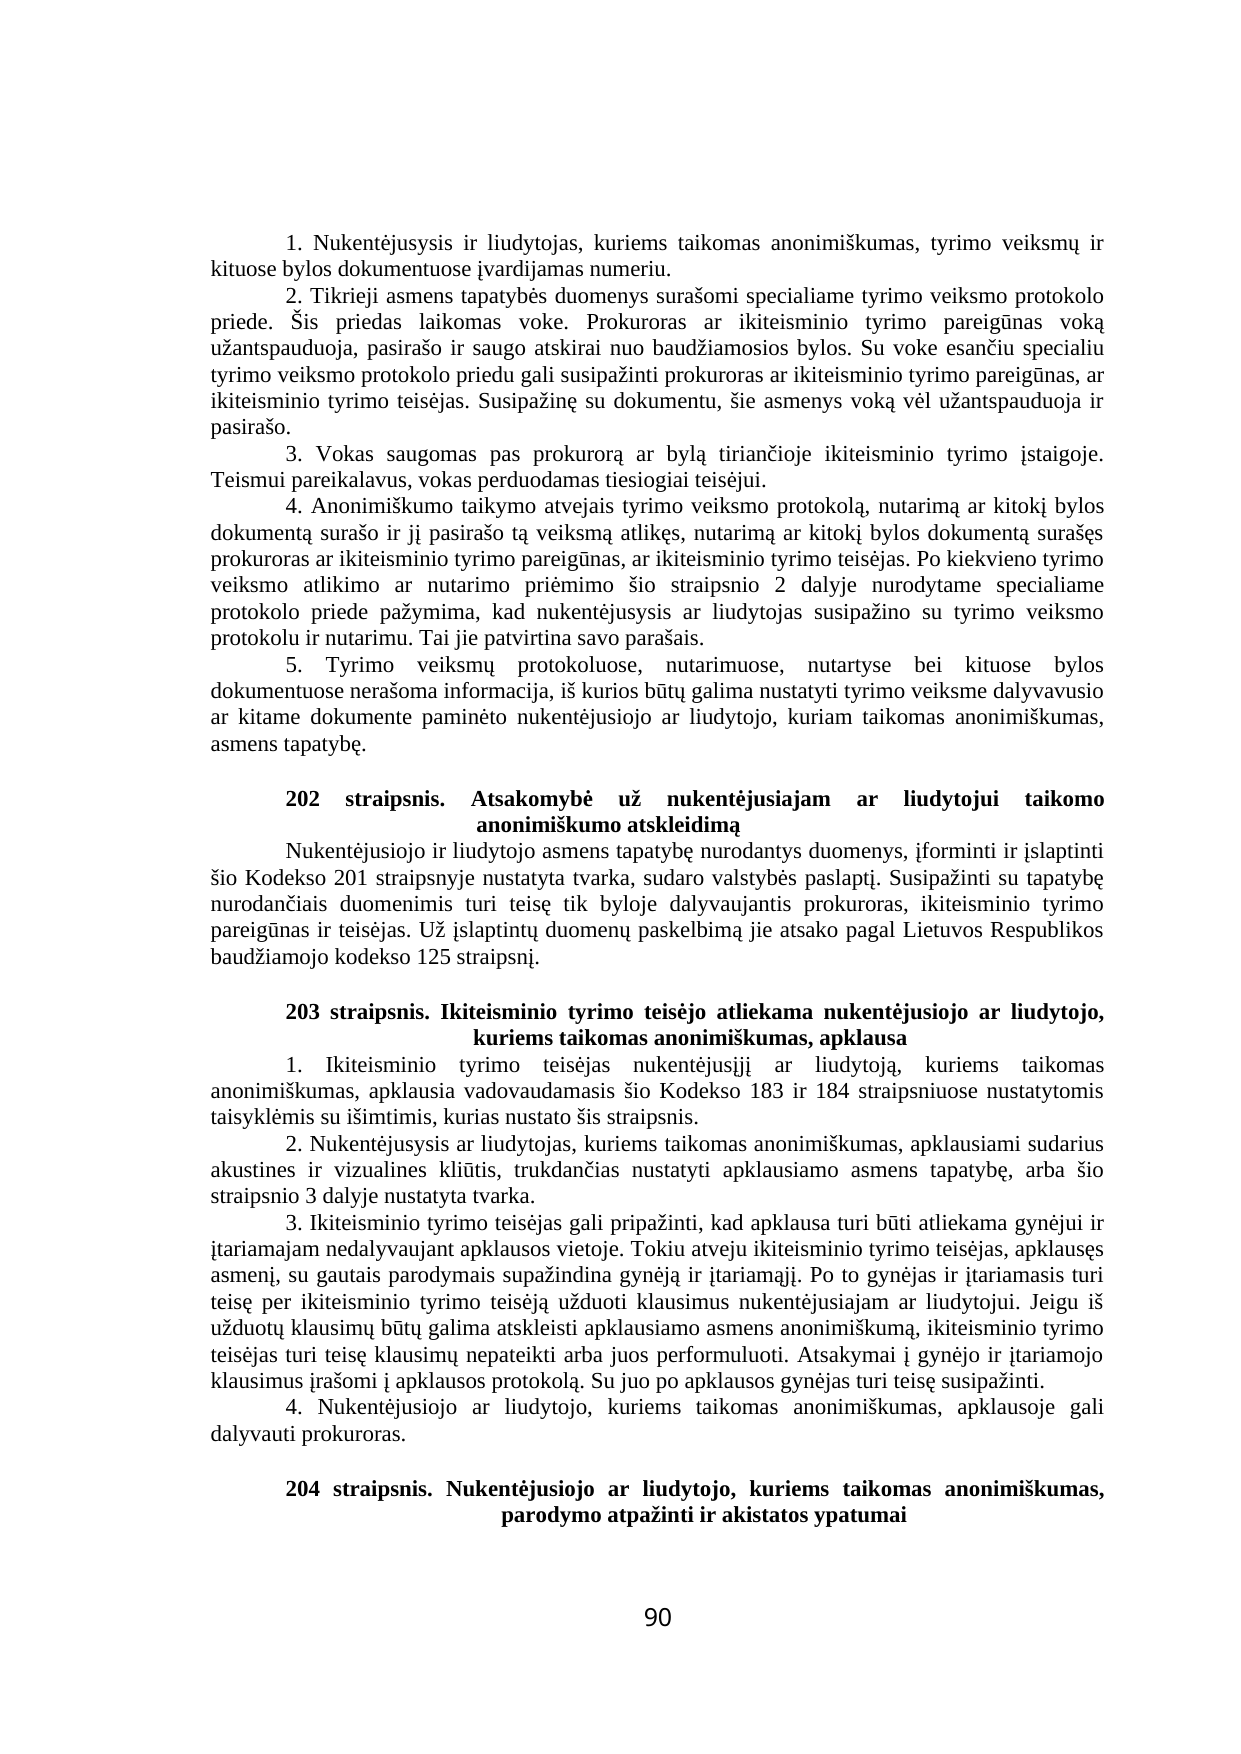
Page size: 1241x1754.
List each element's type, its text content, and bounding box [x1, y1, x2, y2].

text 4. Nukentėjusiojo ar liudytojo, kuriems taikomas anonimiškumas, apklausoje gali dalyvauti prokuroras. [210, 1393, 1105, 1446]
text Nukentėjusiojo ir liudytojo asmens tapatybę nurodantys duomenys, įforminti ir įslaptinti šio Kodekso 201 straipsnyje nustatyta tvarka, sudaro valstybės paslaptį. Susipažinti su tapatybę nurodančiais duomenimis turi teisę tik byloje dalyvaujantis prokuroras, ikiteisminio tyrimo pareigūnas ir teisėjas. Už įslaptintų duomenų paskelbimą jie atsako pagal Lietuvos Respublikos baudžiamojo kodekso 125 straipsnį. [210, 837, 1105, 969]
text 203 straipsnis. Ikiteisminio tyrimo teisėjo atliekama nukentėjusiojo ar liudytojo, kuriems taikomas anonimiškumas, apklausa [285, 998, 1105, 1051]
text 202 straipsnis. Atsakomybė už nukentėjusiajam ar liudytojui taikomo anonimiškumo atskleidimą [285, 785, 1105, 837]
text 3. Ikiteisminio tyrimo teisėjas gali pripažinti, kad apklausa turi būti atliekama gynėjui ir įtariamajam nedalyvaujant apklausos vietoje. Tokiu atveju ikiteisminio tyrimo teisėjas, apklausęs asmenį, su gautais parodymais supažindina gynėją ir įtariamąjį. Po to gynėjas ir įtariamasis turi teisę per ikiteisminio tyrimo teisėją užduoti klausimus nukentėjusiajam ar liudytojui. Jeigu iš užduotų klausimų būtų galima atskleisti apklausiamo asmens anonimiškumą, ikiteisminio tyrimo teisėjas turi teisę klausimų nepateikti arba juos performuluoti. Atsakymai į gynėjo ir įtariamojo klausimus įrašomi į apklausos protokolą. Su juo po apklausos gynėjas turi teisę susipažinti. [210, 1209, 1105, 1393]
text 5. Tyrimo veiksmų protokoluose, nutarimuose, nutartyse bei kituose bylos dokumentuose nerašoma informacija, iš kurios būtų galima nustatyti tyrimo veiksme dalyvavusio ar kitame dokumente paminėto nukentėjusiojo ar liudytojo, kuriam taikomas anonimiškumas, asmens tapatybę. [210, 651, 1105, 756]
text 204 straipsnis. Nukentėjusiojo ar liudytojo, kuriems taikomas anonimiškumas, parodymo atpažinti ir akistatos ypatumai [285, 1475, 1105, 1527]
text 2. Tikrieji asmens tapatybės duomenys surašomi specialiame tyrimo veiksmo protokolo priede. Šis priedas laikomas voke. Prokuroras ar ikiteisminio tyrimo pareigūnas voką užantspauduoja, pasirašo ir saugo atskirai nuo baudžiamosios bylos. Su voke esančiu specialiu tyrimo veiksmo protokolo priedu gali susipažinti prokuroras ar ikiteisminio tyrimo pareigūnas, ar ikiteisminio tyrimo teisėjas. Susipažinę su dokumentu, šie asmenys voką vėl užantspauduoja ir pasirašo. [210, 282, 1105, 440]
text 2. Nukentėjusysis ar liudytojas, kuriems taikomas anonimiškumas, apklausiami sudarius akustines ir vizualines kliūtis, trukdančias nustatyti apklausiamo asmens tapatybę, arba šio straipsnio 3 dalyje nustatyta tvarka. [210, 1130, 1105, 1209]
text 1. Nukentėjusysis ir liudytojas, kuriems taikomas anonimiškumas, tyrimo veiksmų ir kituose bylos dokumentuose įvardijamas numeriu. [210, 229, 1105, 282]
text 3. Vokas saugomas pas prokurorą ar bylą tiriančioje ikiteisminio tyrimo įstaigoje. Teismui pareikalavus, vokas perduodamas tiesiogiai teisėjui. [210, 440, 1105, 492]
text 1. Ikiteisminio tyrimo teisėjas nukentėjusįjį ar liudytoją, kuriems taikomas anonimiškumas, apklausia vadovaudamasis šio Kodekso 183 ir 184 straipsniuose nustatytomis taisyklėmis su išimtimis, kurias nustato šis straipsnis. [210, 1051, 1105, 1130]
text 4. Anonimiškumo taikymo atvejais tyrimo veiksmo protokolą, nutarimą ar kitokį bylos dokumentą surašo ir jį pasirašo tą veiksmą atlikęs, nutarimą ar kitokį bylos dokumentą surašęs prokuroras ar ikiteisminio tyrimo pareigūnas, ar ikiteisminio tyrimo teisėjas. Po kiekvieno tyrimo veiksmo atlikimo ar nutarimo priėmimo šio straipsnio 2 dalyje nurodytame specialiame protokolo priede pažymima, kad nukentėjusysis ar liudytojas susipažino su tyrimo veiksmo protokolu ir nutarimu. Tai jie patvirtina savo parašais. [210, 492, 1105, 651]
